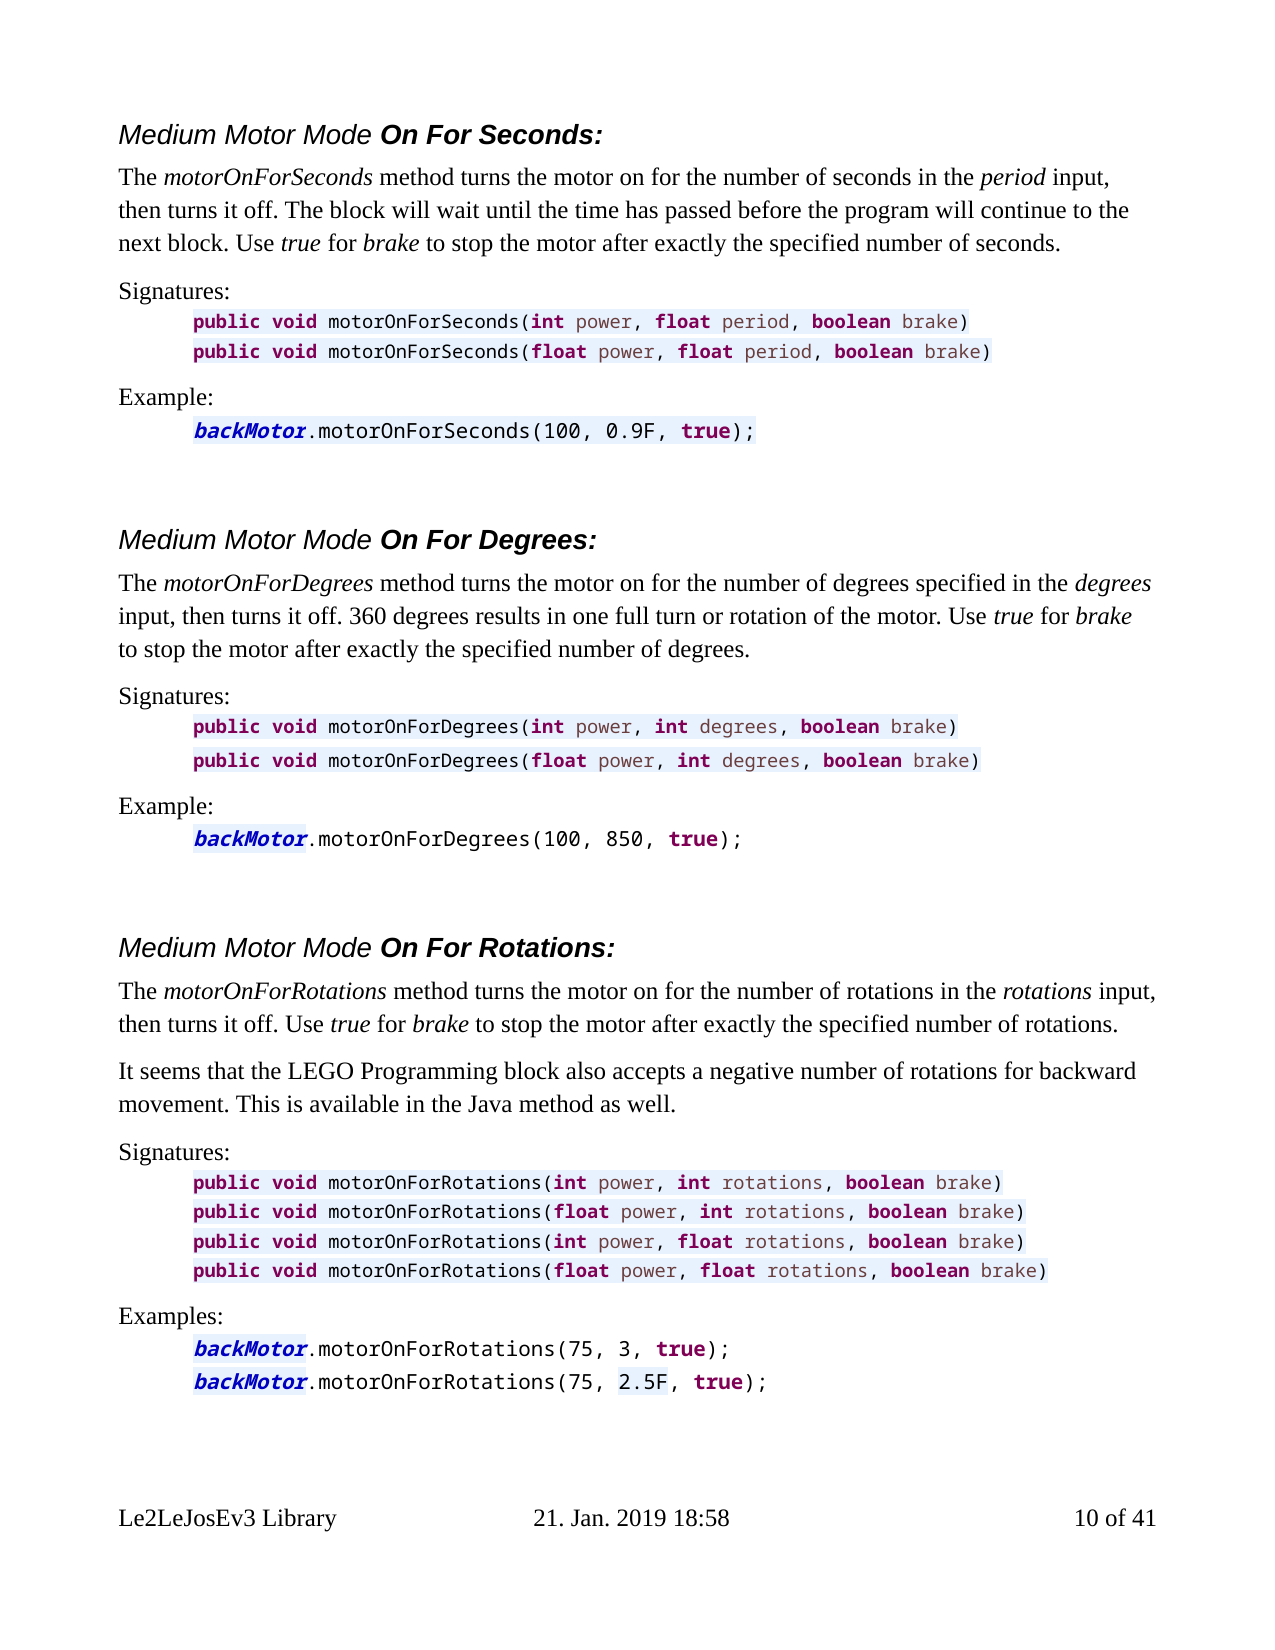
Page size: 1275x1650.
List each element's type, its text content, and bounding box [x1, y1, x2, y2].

text The motorOnForRotations method turns the motor on for the number of rotations in the rotations input, then turns it off. Use true for brake to stop the motor after exactly the specified number of rotations. [118, 976, 1157, 1038]
text Example: backMotor.motorOnForDegrees(100, 850, true); [118, 791, 1157, 853]
text Signatures: public void motorOnForSeconds(int power, float period, boolean brake) public void motorOnForSeconds(float power, float period, boolean brake) [118, 276, 1157, 363]
text Signatures: public void motorOnForDegrees(int power, int degrees, boolean brake) public void motorOnForDegrees(float power, int degrees, boolean brake) [118, 681, 1157, 772]
text Example: backMotor.motorOnForSeconds(100, 0.9F, true); [118, 382, 1157, 444]
text It seems that the LEGO Programming block also accepts a negative number of rotations for backward movement. This is available in the Java method as well. [118, 1056, 1157, 1118]
text Examples: backMotor.motorOnForRotations(75, 3, true); backMotor.motorOnForRotations(75, 2.5F, true); [118, 1301, 1157, 1395]
text Signatures: public void motorOnForRotations(int power, int rotations, boolean brake) public void motorOnForRotations(float power, int rotations, boolean brake) public void motorOnForRotations(int power, float rotations, boolean brake) public void motorOnForRotations(float power, float rotations, boolean brake) [118, 1137, 1157, 1283]
text The motorOnForSeconds method turns the motor on for the number of seconds in the period input, then turns it off. The block will wait until the time has passed before the program will continue to the next block. Use true for brake to stop the motor after exactly the specified number of seconds. [118, 162, 1157, 257]
subtitle Medium Motor Mode On For Degrees: [118, 523, 1157, 555]
subtitle Medium Motor Mode On For Rotations: [118, 931, 1157, 963]
text The motorOnForDegrees method turns the motor on for the number of degrees specified in the degrees input, then turns it off. 360 degrees results in one full turn or rotation of the motor. Use true for brake to stop the motor after exactly the specified number of degrees. [118, 568, 1157, 662]
subtitle Medium Motor Mode On For Seconds: [118, 118, 1157, 150]
